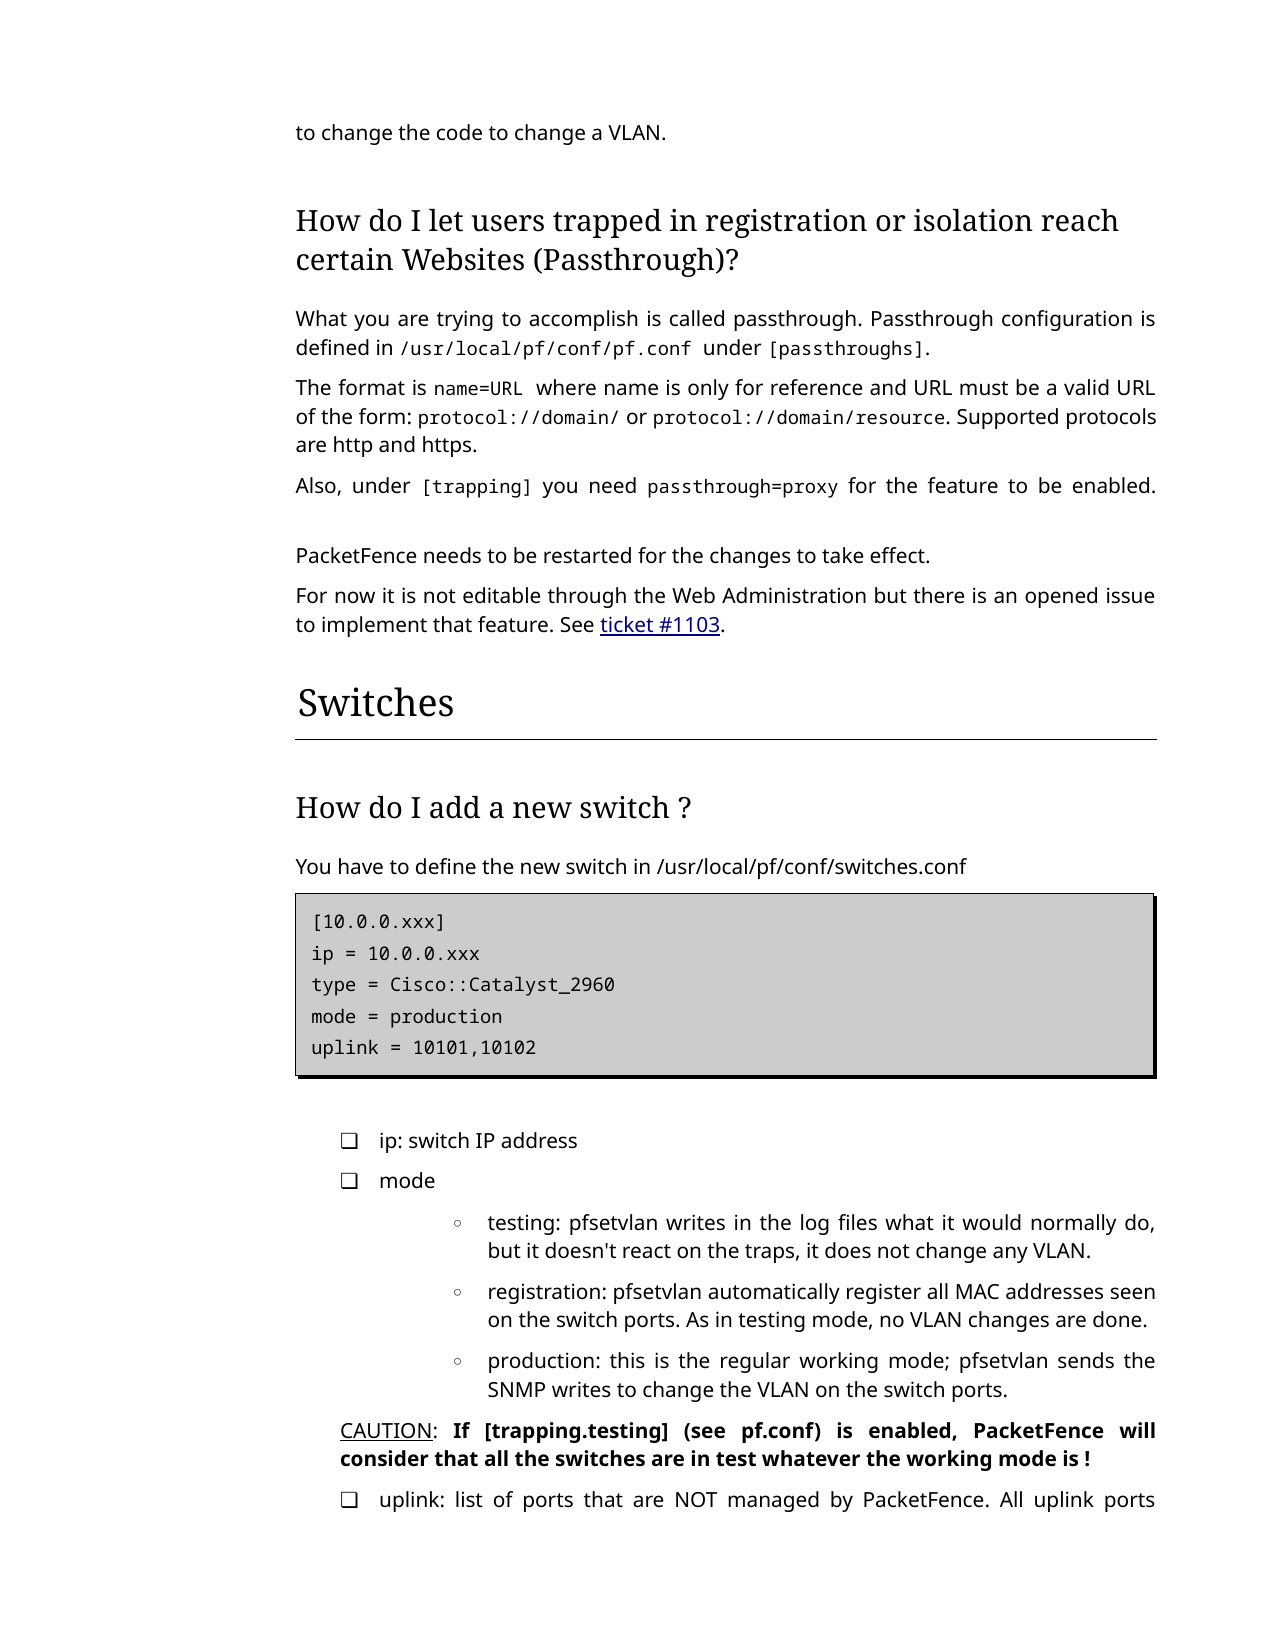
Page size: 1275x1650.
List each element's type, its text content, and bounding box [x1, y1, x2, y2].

text Also, under [trapping] you need passthrough=proxy for the feature to be enabled. [295, 471, 1157, 528]
text ip = 10.0.0.xxx [296, 924, 1153, 956]
subtitle How do I let users trapped in registration or isolation reach certain Websites (Passthrough)? [295, 200, 1157, 279]
text What you are trying to accomplish is called passthrough. Passthrough configuration is defined in /usr/local/pf/conf/pf.conf under [passthroughs]. [295, 304, 1157, 361]
text PacketFence needs to be restarted for the changes to take effect. [295, 541, 1157, 569]
list CAUTION: If [trapping.testing] (see pf.conf) is enabled, PacketFence will consider that all the switches are in test whatever the working mode is ! [302, 1416, 1157, 1473]
text uplink = 10101,10102 [296, 1019, 1153, 1075]
text [10.0.0.xxx] [296, 894, 1153, 924]
text You have to define the new switch in /usr/local/pf/conf/switches.conf [295, 852, 1157, 880]
text The format is name=URL where name is only for reference and URL must be a valid URL of the form: protocol://domain/ or protocol://domain/resource. Supported protocols are http and https. [295, 373, 1157, 459]
text type = Cisco::Catalyst_2960 [296, 956, 1153, 987]
subtitle How do I add a new switch ? [295, 787, 1157, 827]
list testing: pfsetvlan writes in the log files what it would normally do, but it doesn't react on the traps, it does not change any VLAN. [450, 1208, 1157, 1264]
subtitle Switches [295, 676, 1157, 739]
list ❏ uplink: list of ports that are NOT managed by PacketFence. All uplink ports [340, 1485, 1157, 1513]
list ❏ mode [340, 1167, 1157, 1195]
list production: this is the regular working mode; pfsetvlan sends the SNMP writes to change the VLAN on the switch ports. [450, 1346, 1157, 1403]
text mode = production [296, 987, 1153, 1019]
text to change the code to change a VLAN. [295, 118, 1157, 147]
list registration: pfsetvlan automatically register all MAC addresses seen on the switch ports. As in testing mode, no VLAN changes are done. [450, 1277, 1157, 1334]
list ❏ ip: switch IP address [340, 1126, 1157, 1154]
text For now it is not editable through the Web Administration but there is an opened issue to implement that feature. See ticket #1103. [295, 582, 1157, 638]
